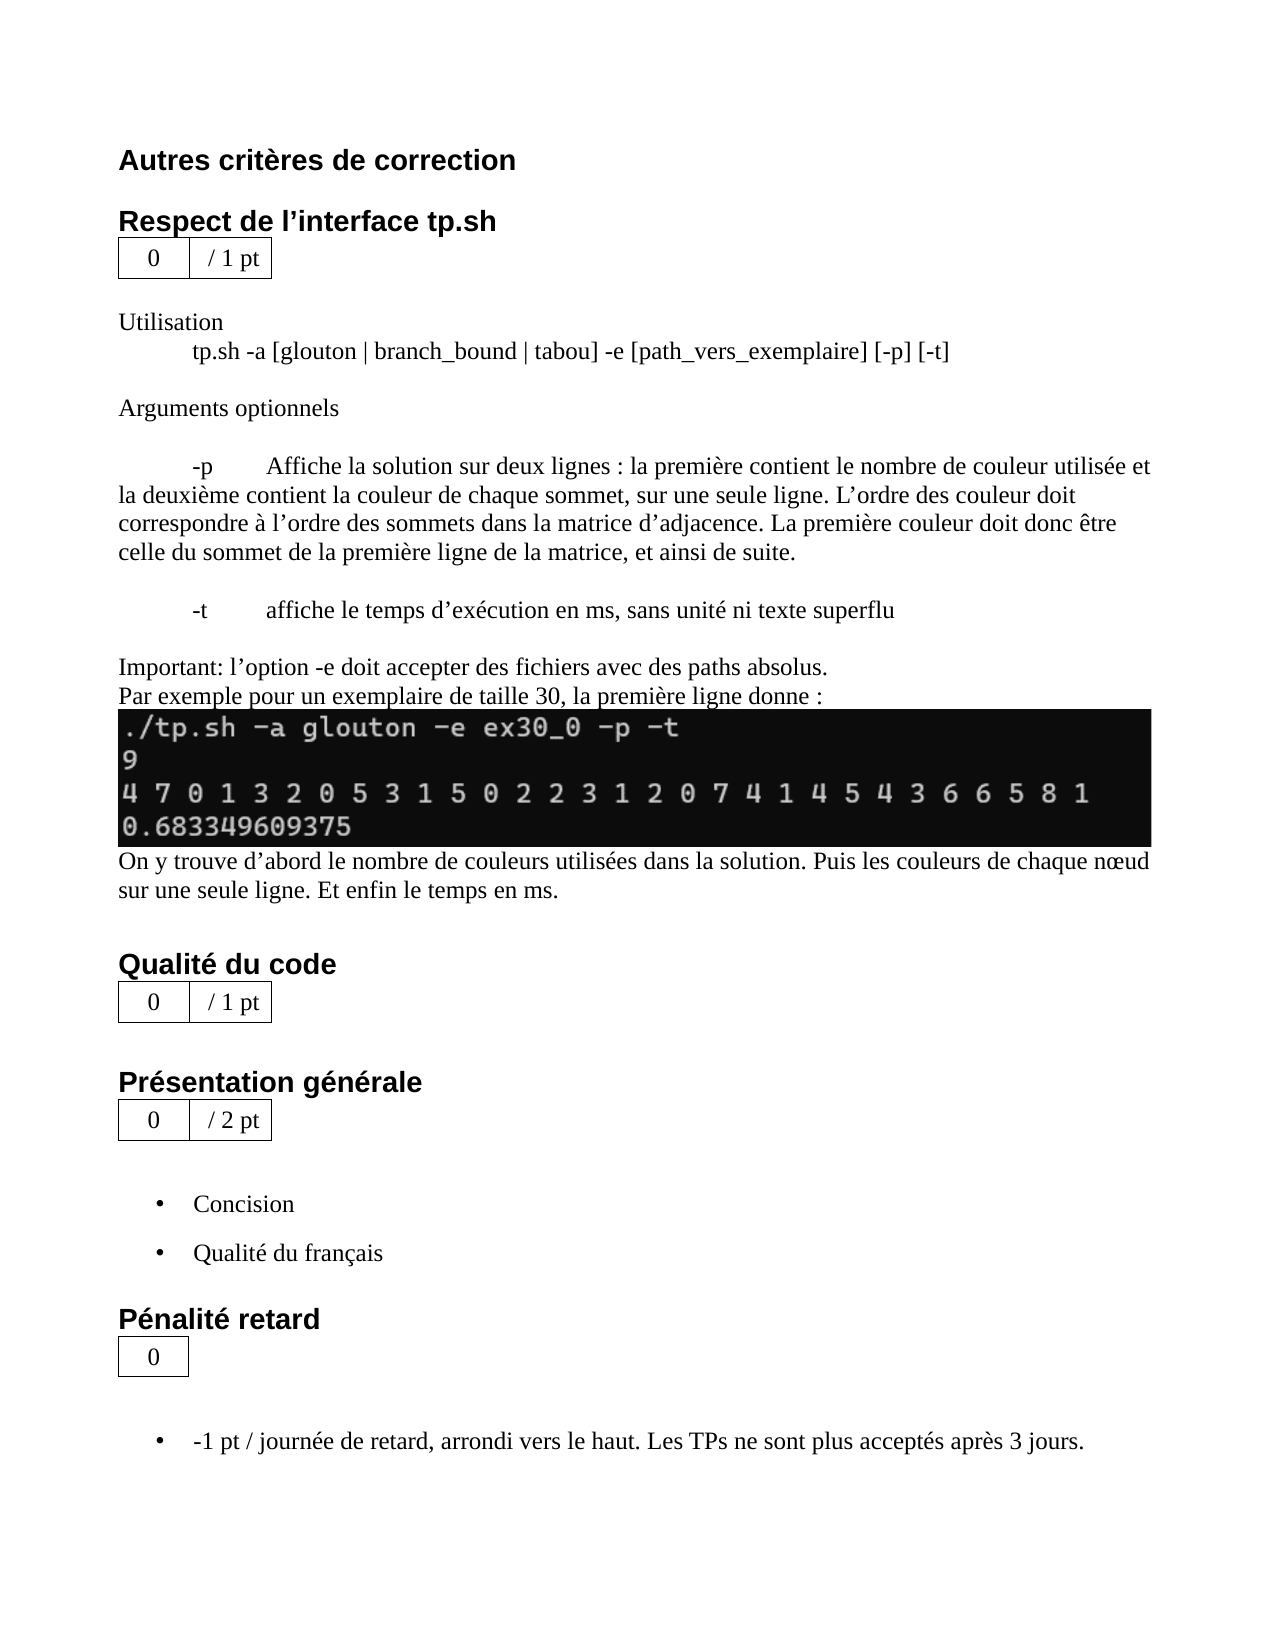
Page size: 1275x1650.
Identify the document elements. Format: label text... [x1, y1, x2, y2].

text Utilisation [118, 307, 1157, 336]
table_header 0 [119, 1100, 189, 1140]
list Concision [156, 1189, 1157, 1218]
text Arguments optionnels [118, 393, 1157, 422]
subtitle Respect de l’interface tp.sh [118, 204, 1157, 237]
text -t affiche le temps d’exécution en ms, sans unité ni texte superflu [118, 595, 1157, 623]
list Qualité du français [156, 1238, 1157, 1267]
table_header / 2 pt [190, 1100, 271, 1140]
table_header 0 [119, 982, 189, 1022]
text -p Affiche la solution sur deux lignes : la première contient le nombre de couleur utilisée et la deuxième contient la couleur de chaque sommet, sur une seule ligne. L’ordre des couleur doit correspondre à l’ordre des sommets dans la matrice d’adjacence. La première couleur doit donc être celle du sommet de la première ligne de la matrice, et ainsi de suite. [118, 451, 1157, 566]
text tp.sh -a [glouton | branch_bound | tabou] -e [path_vers_exemplaire] [-p] [-t] [118, 336, 1157, 365]
subtitle Présentation générale [118, 1065, 1157, 1099]
table_header 0 [119, 238, 189, 278]
subtitle Autres critères de correction [118, 143, 1157, 177]
table_header / 1 pt [190, 982, 271, 1022]
subtitle Pénalité retard [118, 1302, 1157, 1336]
subtitle Qualité du code [118, 947, 1157, 981]
table_header / 1 pt [190, 238, 271, 278]
list -1 pt / journée de retard, arrondi vers le haut. Les TPs ne sont plus acceptés après 3 jours. [156, 1426, 1157, 1454]
table_header 0 [119, 1337, 188, 1376]
text Important: l’option -e doit accepter des fichiers avec des paths absolus. [118, 652, 1157, 681]
text On y trouve d’abord le nombre de couleurs utilisées dans la solution. Puis les couleurs de chaque nœud sur une seule ligne. Et enfin le temps en ms. [118, 846, 1157, 904]
text Par exemple pour un exemplaire de taille 30, la première ligne donne : [118, 681, 1157, 710]
